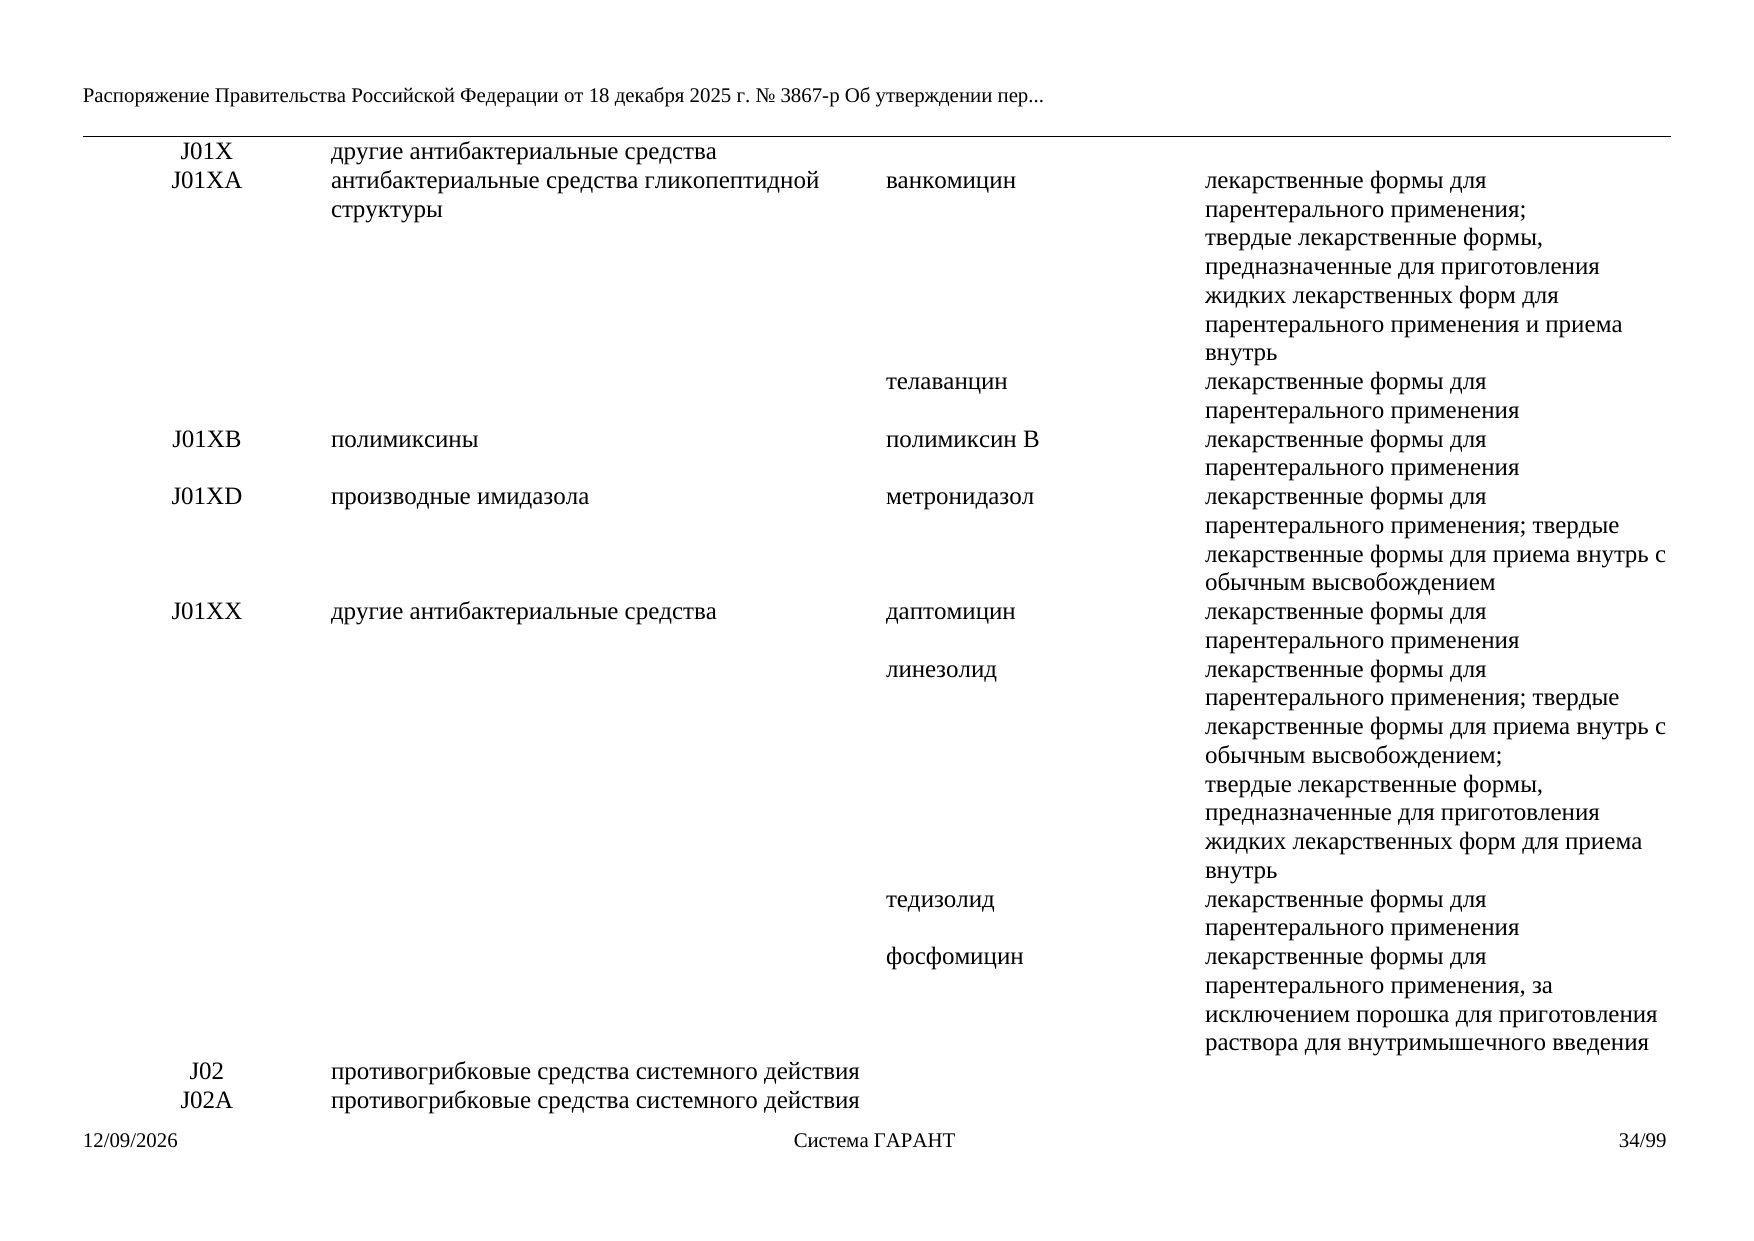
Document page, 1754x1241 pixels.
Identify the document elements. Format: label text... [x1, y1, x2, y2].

table_cell лекарственные формы для парентерального применения, за исключением порошка для приготовления раствора для внутримышечного введения [1205, 941, 1671, 1056]
table_cell лекарственные формы для парентерального применения [1205, 884, 1671, 941]
table_cell J01XB [83, 424, 331, 481]
table_cell J02A [83, 1085, 331, 1114]
table_cell лекарственные формы для парентерального применения [1205, 366, 1671, 424]
table_cell лекарственные формы для парентерального применения; твердые лекарственные формы, предназначенные для приготовления жидких лекарственных форм для парентерального применения и приема внутрь [1205, 165, 1671, 366]
table_cell [886, 1056, 1205, 1085]
table_cell линезолид [886, 654, 1205, 884]
table_cell производные имидазола [331, 481, 886, 596]
table_cell тедизолид [886, 884, 1205, 941]
table_cell даптомицин [886, 596, 1205, 654]
table_cell [83, 884, 331, 941]
table_cell лекарственные формы для парентерального применения [1205, 596, 1671, 654]
table_cell J01X [83, 137, 331, 165]
table_cell [1205, 1085, 1671, 1114]
table_cell другие антибактериальные средства [331, 596, 886, 654]
table_cell телаванцин [886, 366, 1205, 424]
table_cell J02 [83, 1056, 331, 1085]
table_cell [886, 1085, 1205, 1114]
table_cell другие антибактериальные средства [331, 137, 886, 165]
table_cell противогрибковые средства системного действия [331, 1085, 886, 1114]
table_cell J01XA [83, 165, 331, 366]
table_cell [1205, 1056, 1671, 1085]
table_cell [83, 366, 331, 424]
table_cell J01XX [83, 596, 331, 654]
table_cell J01XD [83, 481, 331, 596]
table_cell ванкомицин [886, 165, 1205, 366]
table_cell [331, 654, 886, 884]
table_cell лекарственные формы для парентерального применения; твердые лекарственные формы для приема внутрь с обычным высвобождением; твердые лекарственные формы, предназначенные для приготовления жидких лекарственных форм для приема внутрь [1205, 654, 1671, 884]
table_cell лекарственные формы для парентерального применения [1205, 424, 1671, 481]
table_cell [331, 941, 886, 1056]
table_cell противогрибковые средства системного действия [331, 1056, 886, 1085]
table_cell [886, 137, 1205, 165]
table_cell [331, 366, 886, 424]
table_cell полимиксины [331, 424, 886, 481]
table_cell [83, 941, 331, 1056]
table_cell антибактериальные средства гликопептидной структуры [331, 165, 886, 366]
table_cell полимиксин B [886, 424, 1205, 481]
table_cell [1205, 137, 1671, 165]
table_cell фосфомицин [886, 941, 1205, 1056]
table_cell [83, 654, 331, 884]
table_cell [331, 884, 886, 941]
table_cell метронидазол [886, 481, 1205, 596]
table_cell лекарственные формы для парентерального применения; твердые лекарственные формы для приема внутрь с обычным высвобождением [1205, 481, 1671, 596]
